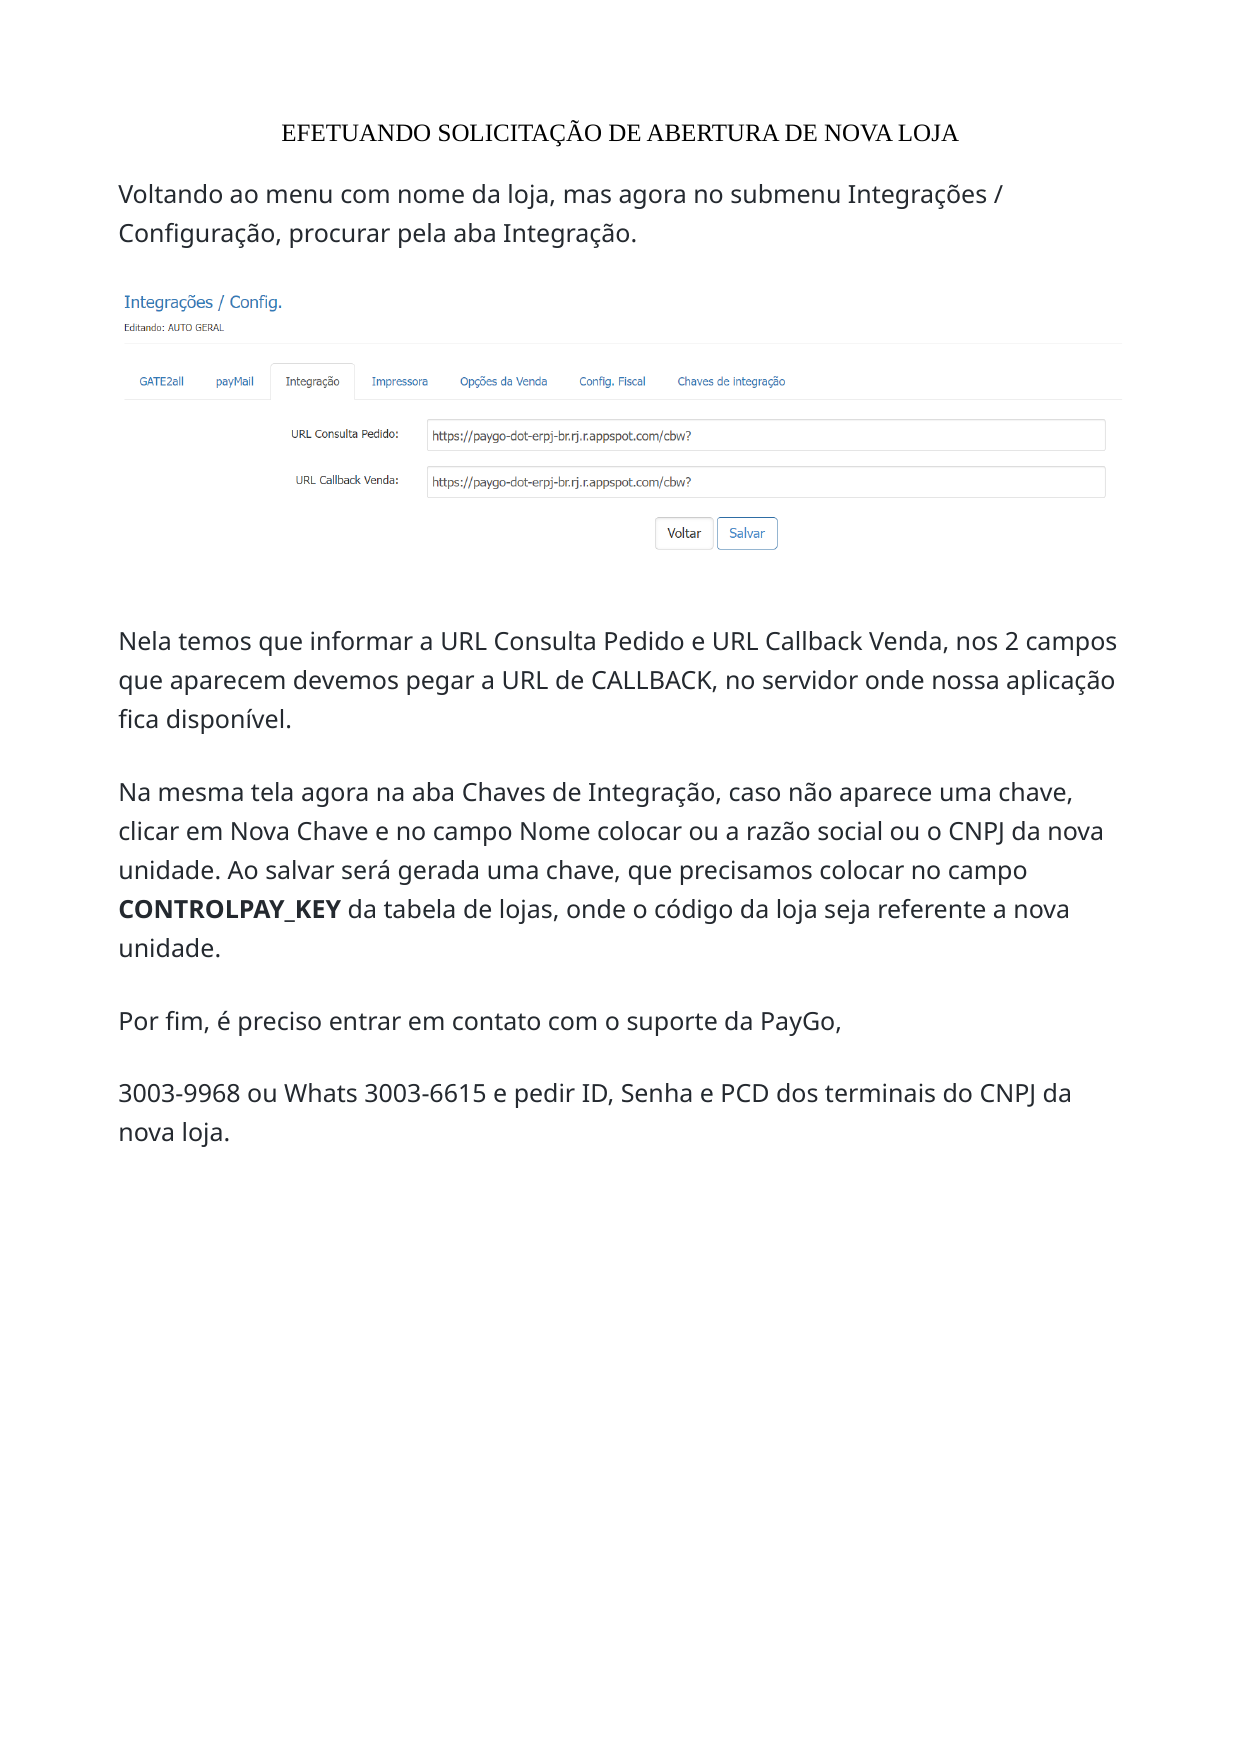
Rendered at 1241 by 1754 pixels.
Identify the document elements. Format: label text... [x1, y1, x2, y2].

picture [118, 287, 1123, 587]
text 3003-9968 ou Whats 3003-6615 e pedir ID, Senha e PCD dos terminais do CNPJ da nova loja. [118, 1075, 1122, 1149]
text Voltando ao menu com nome da loja, mas agora no submenu Integrações / Configuração, procurar pela aba Integração. [118, 176, 1122, 249]
text Nela temos que informar a URL Consulta Pedido e URL Callback Venda, nos 2 campos que aparecem devemos pegar a URL de CALLBACK, no servidor onde nossa aplicação fica disponível. [118, 624, 1122, 736]
text Na mesma tela agora na aba Chaves de Integração, caso não aparece uma chave, clicar em Nova Chave e no campo Nome colocar ou a razão social ou o CNPJ da nova unidade. Ao salvar será gerada uma chave, que precisamos colocar no campo CONTROLPAY_KEY da tabela de lojas, onde o código da loja seja referente a nova unidade. [118, 774, 1122, 965]
text Por fim, é preciso entrar em contato com o suporte da PayGo, [118, 1003, 1122, 1037]
